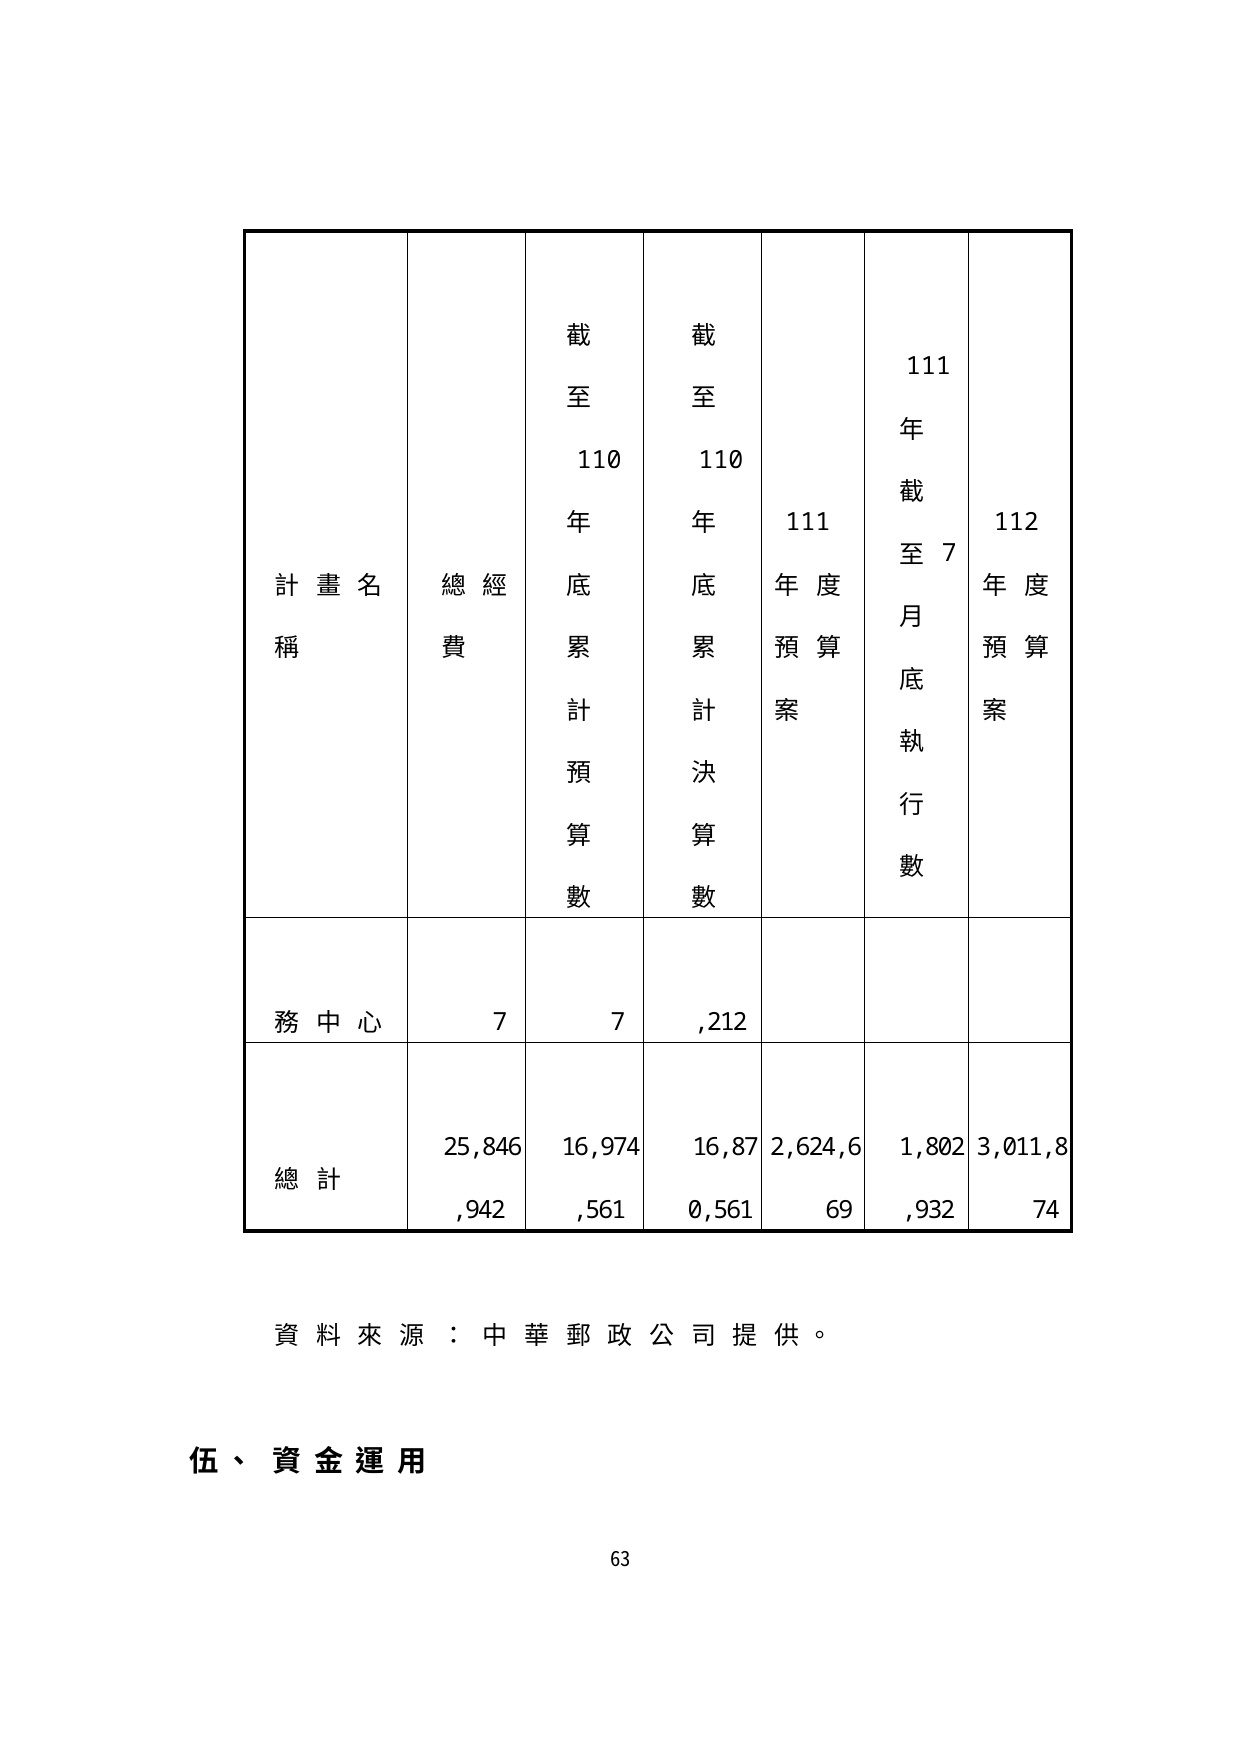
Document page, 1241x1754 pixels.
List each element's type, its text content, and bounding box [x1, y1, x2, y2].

table_cell 總計 [246, 1043, 407, 1229]
table_cell 7 [526, 918, 643, 1042]
table_cell 25,846,942 [408, 1043, 525, 1229]
table_header 截至110年底累計預算數 [526, 233, 643, 917]
table_cell 16,870,561 [644, 1043, 761, 1229]
table_cell - [762, 918, 864, 1042]
table_cell ,212 [644, 918, 761, 1042]
table_cell 16,974,561 [526, 1043, 643, 1229]
table_header 截至110年底累計決算數 [644, 233, 761, 917]
table_header 111年截至7月底執行數 [865, 233, 968, 917]
text 資料來源：中華郵政公司提供。 [227, 1292, 1058, 1354]
table_header 總經費 [408, 233, 525, 917]
table_cell 務中心 [246, 918, 407, 1042]
text 伍、資金運用 [183, 1417, 1058, 1479]
table_header 計畫名稱 [246, 233, 407, 917]
table_cell 7 [408, 918, 525, 1042]
table_header 112年度預算案 [969, 233, 1070, 917]
table_cell - [969, 918, 1070, 1042]
table_cell 1,802,932 [865, 1043, 968, 1229]
table_cell 3,011,874 [969, 1043, 1070, 1229]
table_cell [865, 918, 968, 1042]
table_cell 2,624,669 [762, 1043, 864, 1229]
table_header 111年度預算案 [762, 233, 864, 917]
